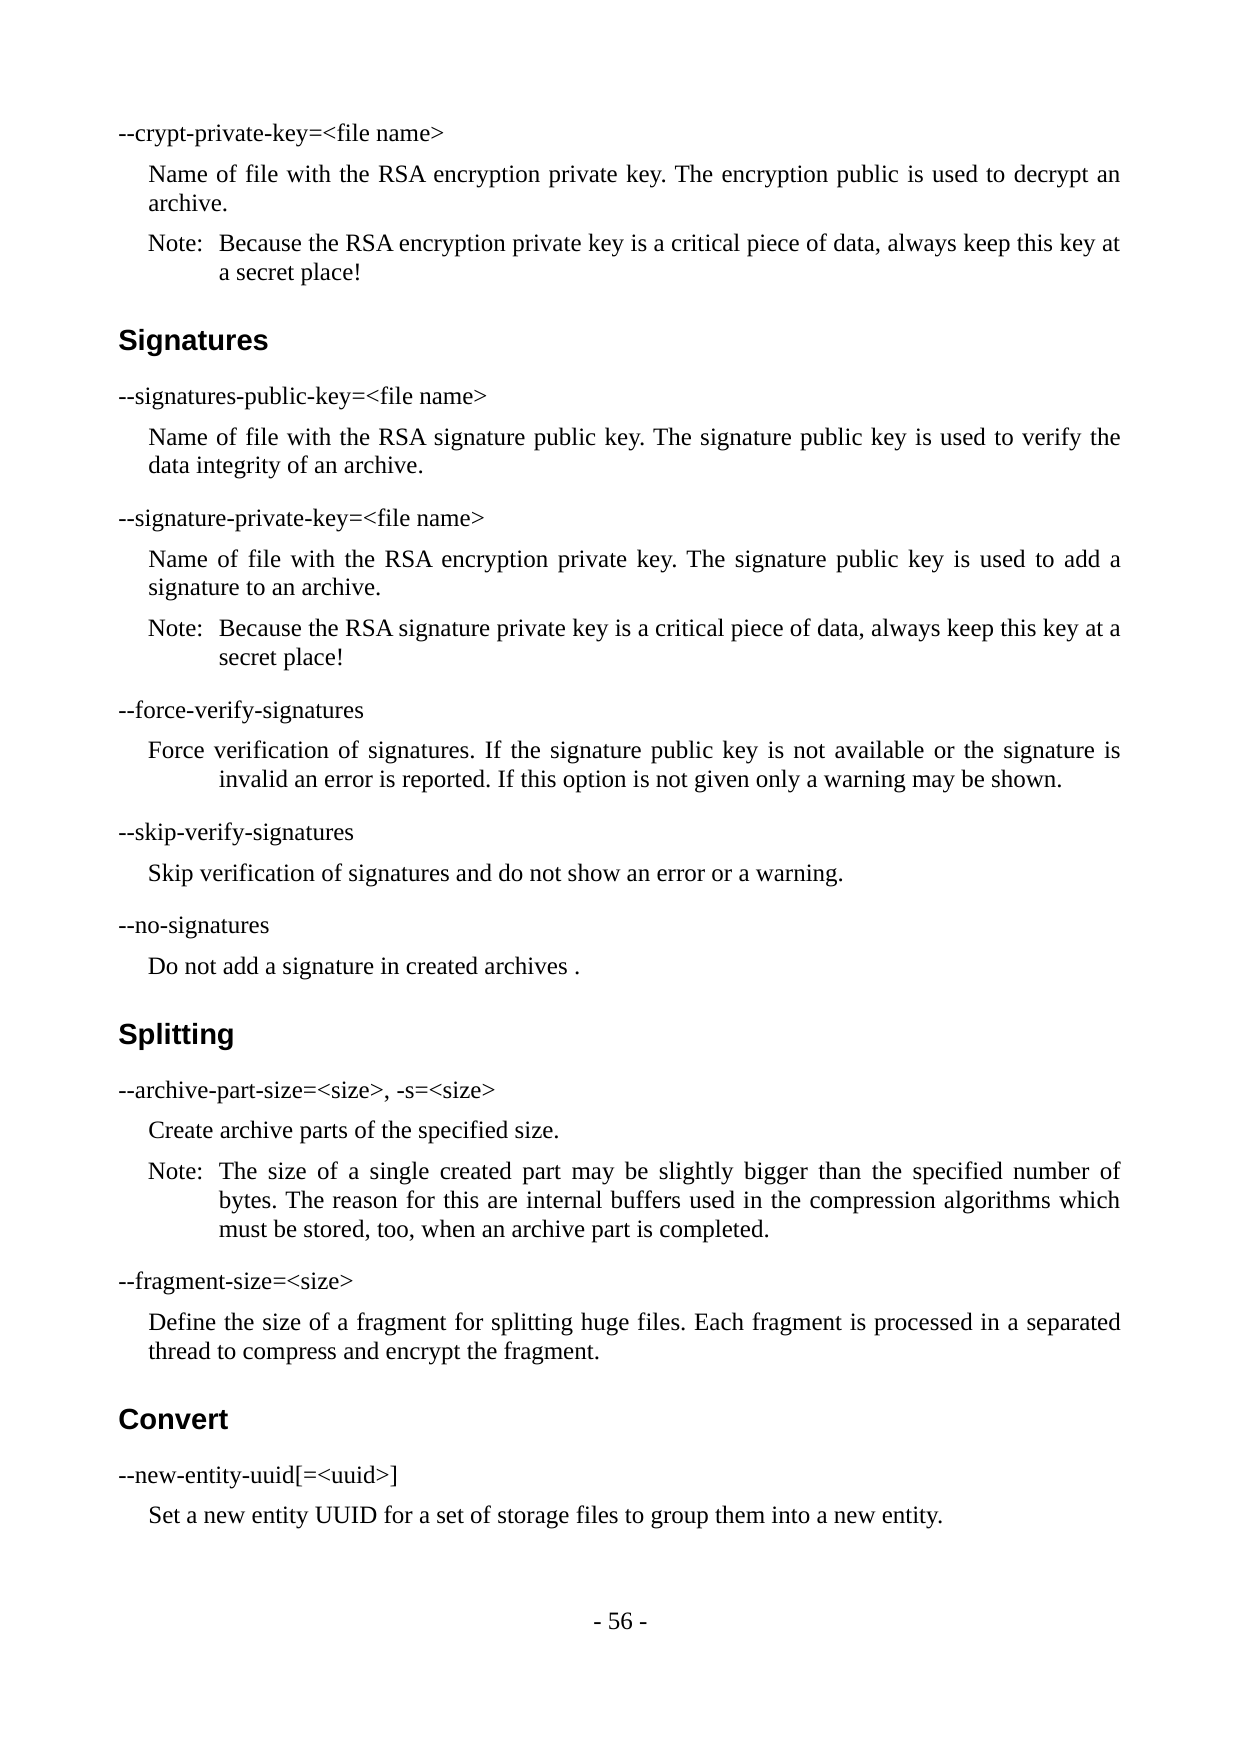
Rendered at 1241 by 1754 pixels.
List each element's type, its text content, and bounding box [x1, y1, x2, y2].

title --archive-part-size=<size>, -s=<size> [118, 1075, 1122, 1103]
text Note: Because the RSA signature private key is a critical piece of data, always keep this key at a secret place! [148, 613, 1122, 671]
text Name of file with the RSA encryption private key. The encryption public is used to decrypt an archive. [148, 159, 1122, 216]
text Note: Because the RSA encryption private key is a critical piece of data, always keep this key at a secret place! [148, 228, 1122, 286]
title --skip-verify-signatures [118, 817, 1122, 846]
subtitle Convert [118, 1402, 1122, 1435]
text Skip verification of signatures and do not show an error or a warning. [148, 858, 1122, 886]
text Name of file with the RSA signature public key. The signature public key is used to verify the data integrity of an archive. [148, 422, 1122, 479]
title --signature-private-key=<file name> [118, 503, 1122, 532]
title --no-signatures [118, 910, 1122, 939]
title --new-entity-uuid[=<uuid>] [118, 1460, 1122, 1488]
text Set a new entity UUID for a set of storage files to group them into a new entity. [148, 1500, 1122, 1529]
subtitle Splitting [118, 1017, 1122, 1050]
text Define the size of a fragment for splitting huge files. Each fragment is processed in a separated thread to compress and encrypt the fragment. [148, 1307, 1122, 1365]
text Name of file with the RSA encryption private key. The signature public key is used to add a signature to an archive. [148, 544, 1122, 601]
title --force-verify-signatures [118, 695, 1122, 723]
text Force verification of signatures. If the signature public key is not available or the signature is invalid an error is reported. If this option is not given only a warning may be shown. [148, 735, 1122, 793]
title --fragment-size=<size> [118, 1266, 1122, 1295]
text Note: The size of a single created part may be slightly bigger than the specified number of bytes. The reason for this are internal buffers used in the compression algorithms which must be stored, too, when an archive part is completed. [148, 1156, 1122, 1242]
text Create archive parts of the specified size. [148, 1116, 1122, 1144]
text Do not add a signature in created archives . [148, 951, 1122, 980]
title --signatures-public-key=<file name> [118, 381, 1122, 409]
subtitle Signatures [118, 323, 1122, 356]
title --crypt-private-key=<file name> [118, 118, 1122, 147]
